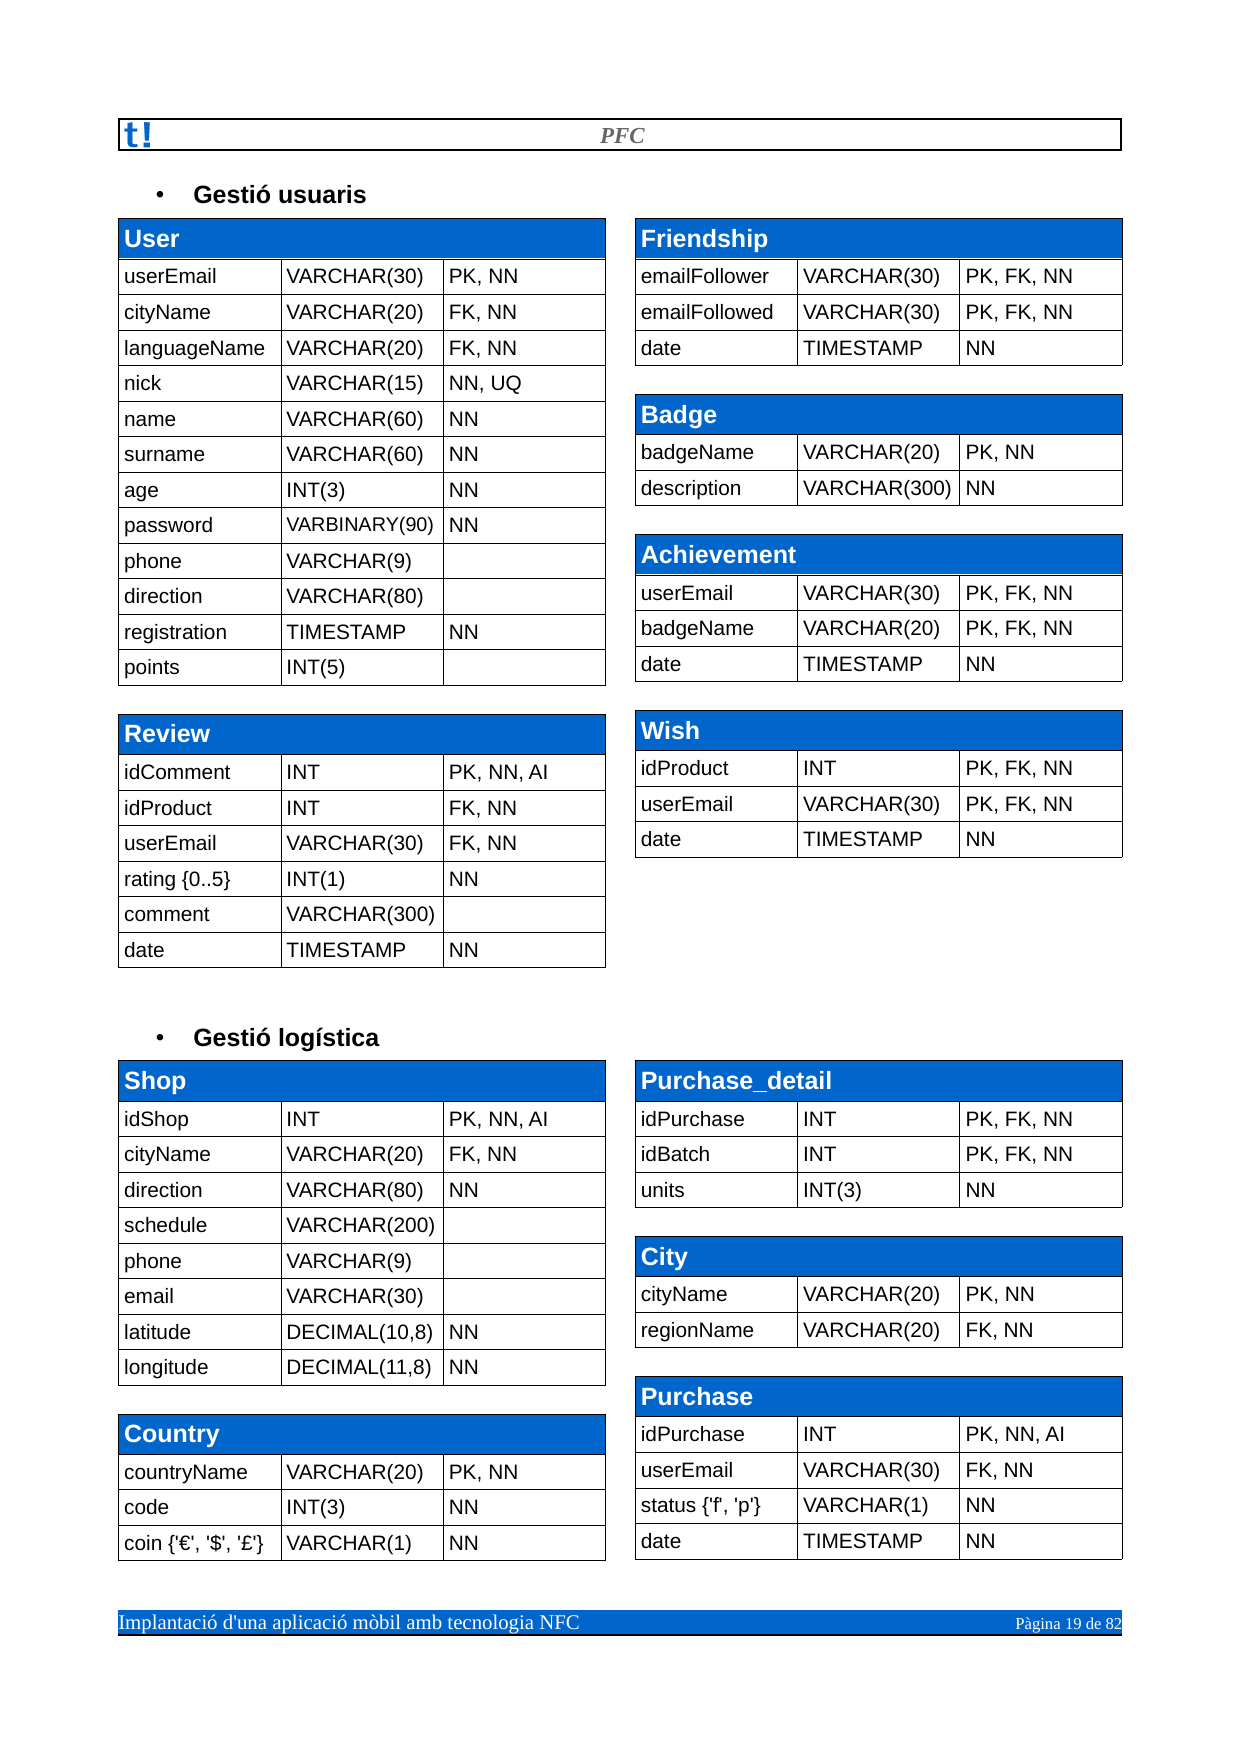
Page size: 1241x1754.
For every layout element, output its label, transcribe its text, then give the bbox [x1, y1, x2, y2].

table_cell emailFollowed [636, 295, 797, 329]
table_cell NN [444, 1315, 605, 1349]
table_cell FK, NN [444, 295, 605, 329]
table_cell schedule [119, 1208, 281, 1243]
table_cell VARCHAR(30) [798, 1453, 959, 1487]
table_cell userEmail [119, 826, 281, 861]
table_cell VARBINARY(90) [282, 508, 443, 543]
table_cell NN, UQ [444, 366, 605, 401]
table_cell [444, 897, 605, 932]
table_cell NN [960, 822, 1122, 857]
table_cell VARCHAR(30) [282, 1279, 443, 1314]
table_cell VARCHAR(20) [798, 1313, 959, 1347]
table_cell password [119, 508, 281, 543]
table_cell INT(3) [798, 1173, 959, 1207]
table_cell VARCHAR(60) [282, 402, 443, 436]
table_cell VARCHAR(30) [798, 295, 959, 329]
table_cell idProduct [119, 791, 281, 825]
table_cell VARCHAR(30) [798, 787, 959, 821]
table_cell VARCHAR(20) [282, 295, 443, 329]
table_cell nick [119, 366, 281, 401]
table_cell NN [960, 471, 1122, 505]
table_cell email [119, 1279, 281, 1314]
table_cell INT [282, 1102, 443, 1136]
table_cell NN [444, 437, 605, 472]
table_cell PK, NN [444, 1455, 605, 1489]
table_cell INT [798, 1417, 959, 1452]
table_cell idBatch [636, 1137, 797, 1172]
table_header Purchase_detail [636, 1061, 1122, 1101]
table_cell VARCHAR(60) [282, 437, 443, 472]
table_cell PK, NN [960, 1277, 1122, 1312]
table_header Shop [119, 1061, 605, 1101]
table_cell FK, NN [444, 826, 605, 861]
table_cell surname [119, 437, 281, 472]
table_cell date [636, 822, 797, 857]
table_cell direction [119, 579, 281, 614]
table_cell PK, FK, NN [960, 1102, 1122, 1136]
table_cell FK, NN [444, 331, 605, 365]
table_cell NN [444, 1350, 605, 1385]
table_cell PK, FK, NN [960, 787, 1122, 821]
table_cell VARCHAR(80) [282, 1173, 443, 1207]
table_cell PK, NN [444, 260, 605, 294]
table_cell direction [119, 1173, 281, 1207]
table_cell PK, FK, NN [960, 611, 1122, 646]
table_cell NN [444, 508, 605, 543]
table_cell date [636, 647, 797, 681]
table_cell [444, 1244, 605, 1278]
table_cell FK, NN [960, 1313, 1122, 1347]
table_header User [119, 219, 605, 258]
table_cell description [636, 471, 797, 505]
list Gestió usuaris [156, 181, 1122, 209]
table_cell VARCHAR(20) [798, 1277, 959, 1312]
table_header Achievement [636, 535, 1122, 574]
table_cell INT [282, 755, 443, 789]
table_cell points [119, 650, 281, 685]
table_header Purchase [636, 1377, 1122, 1416]
table_cell idShop [119, 1102, 281, 1136]
table_cell TIMESTAMP [282, 615, 443, 649]
table_cell VARCHAR(200) [282, 1208, 443, 1243]
table_cell INT(1) [282, 862, 443, 896]
table_cell FK, NN [444, 1137, 605, 1172]
table_cell PK, FK, NN [960, 260, 1122, 294]
table_cell TIMESTAMP [798, 822, 959, 857]
table_cell code [119, 1490, 281, 1525]
table_cell PK, NN, AI [444, 755, 605, 789]
table_cell phone [119, 1244, 281, 1278]
table_cell cityName [636, 1277, 797, 1312]
table_cell INT [282, 791, 443, 825]
list Gestió logística [156, 1022, 1122, 1051]
table_cell emailFollower [636, 260, 797, 294]
table_cell VARCHAR(30) [798, 260, 959, 294]
table_cell INT [798, 1102, 959, 1136]
table_cell NN [444, 473, 605, 507]
table_cell badgeName [636, 611, 797, 646]
table_cell INT [798, 1137, 959, 1172]
table_header Wish [636, 711, 1122, 750]
table_cell latitude [119, 1315, 281, 1349]
table_cell rating {0..5} [119, 862, 281, 896]
table_cell languageName [119, 331, 281, 365]
table_cell NN [444, 1173, 605, 1207]
table_cell [444, 579, 605, 614]
table_cell NN [960, 1524, 1122, 1558]
table_cell NN [444, 1490, 605, 1525]
table_cell [444, 1279, 605, 1314]
table_cell VARCHAR(300) [282, 897, 443, 932]
table_cell INT(5) [282, 650, 443, 685]
table_cell VARCHAR(20) [282, 1455, 443, 1489]
table_cell PK, FK, NN [960, 576, 1122, 610]
table_cell name [119, 402, 281, 436]
table_cell NN [444, 615, 605, 649]
table_cell VARCHAR(1) [282, 1526, 443, 1560]
table_cell VARCHAR(20) [282, 331, 443, 365]
table_cell NN [960, 647, 1122, 681]
table_cell NN [960, 1489, 1122, 1523]
table_header Badge [636, 395, 1122, 434]
table_cell userEmail [119, 260, 281, 294]
table_cell FK, NN [960, 1453, 1122, 1487]
table_header Review [119, 715, 605, 754]
table_cell TIMESTAMP [798, 1524, 959, 1558]
table_cell [444, 544, 605, 578]
table_cell idComment [119, 755, 281, 789]
table_cell date [119, 933, 281, 967]
table_cell VARCHAR(30) [798, 576, 959, 610]
table_cell VARCHAR(15) [282, 366, 443, 401]
table_cell userEmail [636, 787, 797, 821]
table_cell PK, FK, NN [960, 751, 1122, 786]
table_cell VARCHAR(300) [798, 471, 959, 505]
table_cell registration [119, 615, 281, 649]
table_cell NN [444, 862, 605, 896]
table_cell badgeName [636, 435, 797, 470]
table_cell NN [960, 1173, 1122, 1207]
table_cell NN [960, 331, 1122, 365]
table_cell VARCHAR(9) [282, 544, 443, 578]
table_cell DECIMAL(11,8) [282, 1350, 443, 1385]
table_cell date [636, 331, 797, 365]
table_cell INT(3) [282, 473, 443, 507]
table_cell coin {'€', '$', '£'} [119, 1526, 281, 1560]
table_cell PK, NN, AI [960, 1417, 1122, 1452]
table_cell status {'f', 'p'} [636, 1489, 797, 1523]
table_cell VARCHAR(20) [798, 611, 959, 646]
picture [123, 121, 151, 148]
table_cell date [636, 1524, 797, 1558]
table_cell PK, NN [960, 435, 1122, 470]
table_cell NN [444, 933, 605, 967]
table_cell INT [798, 751, 959, 786]
table_cell INT(3) [282, 1490, 443, 1525]
table_cell FK, NN [444, 791, 605, 825]
table_cell cityName [119, 295, 281, 329]
table_cell [444, 650, 605, 685]
table_cell VARCHAR(30) [282, 260, 443, 294]
table_cell VARCHAR(20) [282, 1137, 443, 1172]
table_cell units [636, 1173, 797, 1207]
table_cell VARCHAR(9) [282, 1244, 443, 1278]
table_cell NN [444, 1526, 605, 1560]
table_header City [636, 1237, 1122, 1276]
table_cell NN [444, 402, 605, 436]
table_cell DECIMAL(10,8) [282, 1315, 443, 1349]
table_cell PK, NN, AI [444, 1102, 605, 1136]
table_cell PK, FK, NN [960, 295, 1122, 329]
table_cell userEmail [636, 1453, 797, 1487]
table_header Country [119, 1415, 605, 1454]
table_cell idProduct [636, 751, 797, 786]
table_cell comment [119, 897, 281, 932]
table_cell [444, 1208, 605, 1243]
table_cell cityName [119, 1137, 281, 1172]
table_cell TIMESTAMP [798, 647, 959, 681]
table_cell countryName [119, 1455, 281, 1489]
table_cell VARCHAR(30) [282, 826, 443, 861]
table_cell age [119, 473, 281, 507]
table_cell regionName [636, 1313, 797, 1347]
table_cell VARCHAR(1) [798, 1489, 959, 1523]
table_cell idPurchase [636, 1417, 797, 1452]
table_cell TIMESTAMP [282, 933, 443, 967]
table_cell userEmail [636, 576, 797, 610]
table_cell idPurchase [636, 1102, 797, 1136]
table_cell TIMESTAMP [798, 331, 959, 365]
table_cell PK, FK, NN [960, 1137, 1122, 1172]
table_cell VARCHAR(80) [282, 579, 443, 614]
table_header Friendship [636, 219, 1122, 258]
table_cell VARCHAR(20) [798, 435, 959, 470]
table_cell longitude [119, 1350, 281, 1385]
table_cell phone [119, 544, 281, 578]
